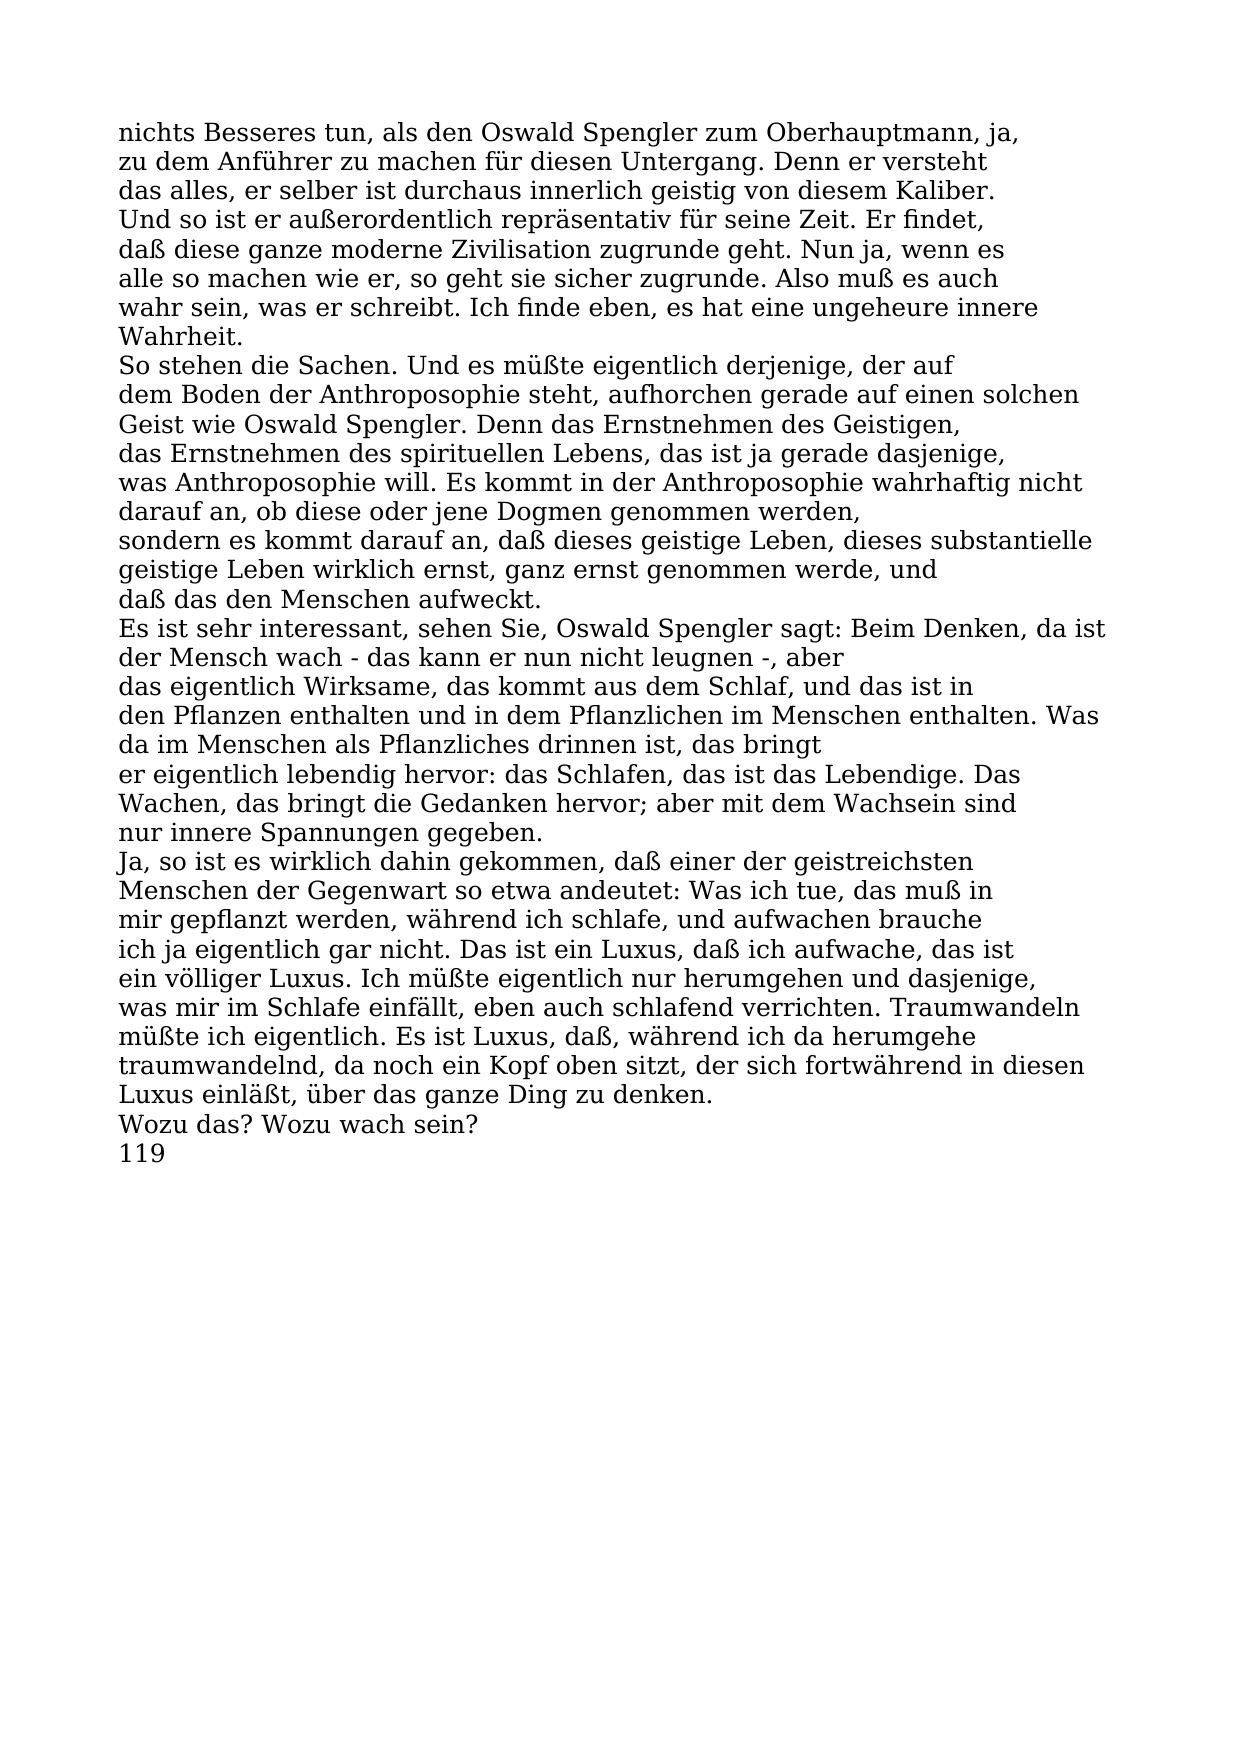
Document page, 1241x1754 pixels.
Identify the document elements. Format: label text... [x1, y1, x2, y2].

text 119 [118, 1139, 1122, 1168]
text was mir im Schlafe einfällt, eben auch schlafend verrichten. Traumwandeln müßte ich eigentlich. Es ist Luxus, daß, während ich da herumgehe traumwandelnd, da noch ein Kopf oben sitzt, der sich fortwährend in diesen Luxus einläßt, über das ganze Ding zu denken. [118, 993, 1122, 1110]
text Wachen, das bringt die Gedanken hervor; aber mit dem Wachsein sind [118, 789, 1122, 818]
text wahr sein, was er schreibt. Ich finde eben, es hat eine ungeheure innere [118, 293, 1122, 322]
text Menschen der Gegenwart so etwa andeutet: Was ich tue, das muß in [118, 876, 1122, 906]
text was Anthroposophie will. Es kommt in der Anthroposophie wahrhaftig nicht darauf an, ob diese oder jene Dogmen genommen werden, [118, 468, 1122, 526]
text daß diese ganze moderne Zivilisation zugrunde geht. Nun ja, wenn es [118, 235, 1122, 264]
text nichts Besseres tun, als den Oswald Spengler zum Oberhauptmann, ja, [118, 118, 1122, 147]
text dem Boden der Anthroposophie steht, aufhorchen gerade auf einen solchen Geist wie Oswald Spengler. Denn das Ernstnehmen des Geistigen, [118, 381, 1122, 439]
text zu dem Anführer zu machen für diesen Untergang. Denn er versteht [118, 147, 1122, 176]
text daß das den Menschen aufweckt. [118, 585, 1122, 614]
text das eigentlich Wirksame, das kommt aus dem Schlaf, und das ist in [118, 672, 1122, 701]
text das alles, er selber ist durchaus innerlich geistig von diesem Kaliber. [118, 176, 1122, 206]
text er eigentlich lebendig hervor: das Schlafen, das ist das Lebendige. Das [118, 760, 1122, 789]
text ein völliger Luxus. Ich müßte eigentlich nur herumgehen und dasjenige, [118, 964, 1122, 993]
text sondern es kommt darauf an, daß dieses geistige Leben, dieses substantielle geistige Leben wirklich ernst, ganz ernst genommen werde, und [118, 526, 1122, 585]
text Es ist sehr interessant, sehen Sie, Oswald Spengler sagt: Beim Denken, da ist der Mensch wach - das kann er nun nicht leugnen -, aber [118, 614, 1122, 672]
text Wahrheit. [118, 322, 1122, 351]
text So stehen die Sachen. Und es müßte eigentlich derjenige, der auf [118, 351, 1122, 381]
text das Ernstnehmen des spirituellen Lebens, das ist ja gerade dasjenige, [118, 439, 1122, 468]
text den Pflanzen enthalten und in dem Pflanzlichen im Menschen enthalten. Was da im Menschen als Pflanzliches drinnen ist, das bringt [118, 701, 1122, 760]
text alle so machen wie er, so geht sie sicher zugrunde. Also muß es auch [118, 264, 1122, 293]
text ich ja eigentlich gar nicht. Das ist ein Luxus, daß ich aufwache, das ist [118, 935, 1122, 964]
text Und so ist er außerordentlich repräsentativ für seine Zeit. Er findet, [118, 206, 1122, 235]
text nur innere Spannungen gegeben. [118, 818, 1122, 847]
text mir gepflanzt werden, während ich schlafe, und aufwachen brauche [118, 906, 1122, 935]
text Ja, so ist es wirklich dahin gekommen, daß einer der geistreichsten [118, 847, 1122, 876]
text Wozu das? Wozu wach sein? [118, 1110, 1122, 1139]
